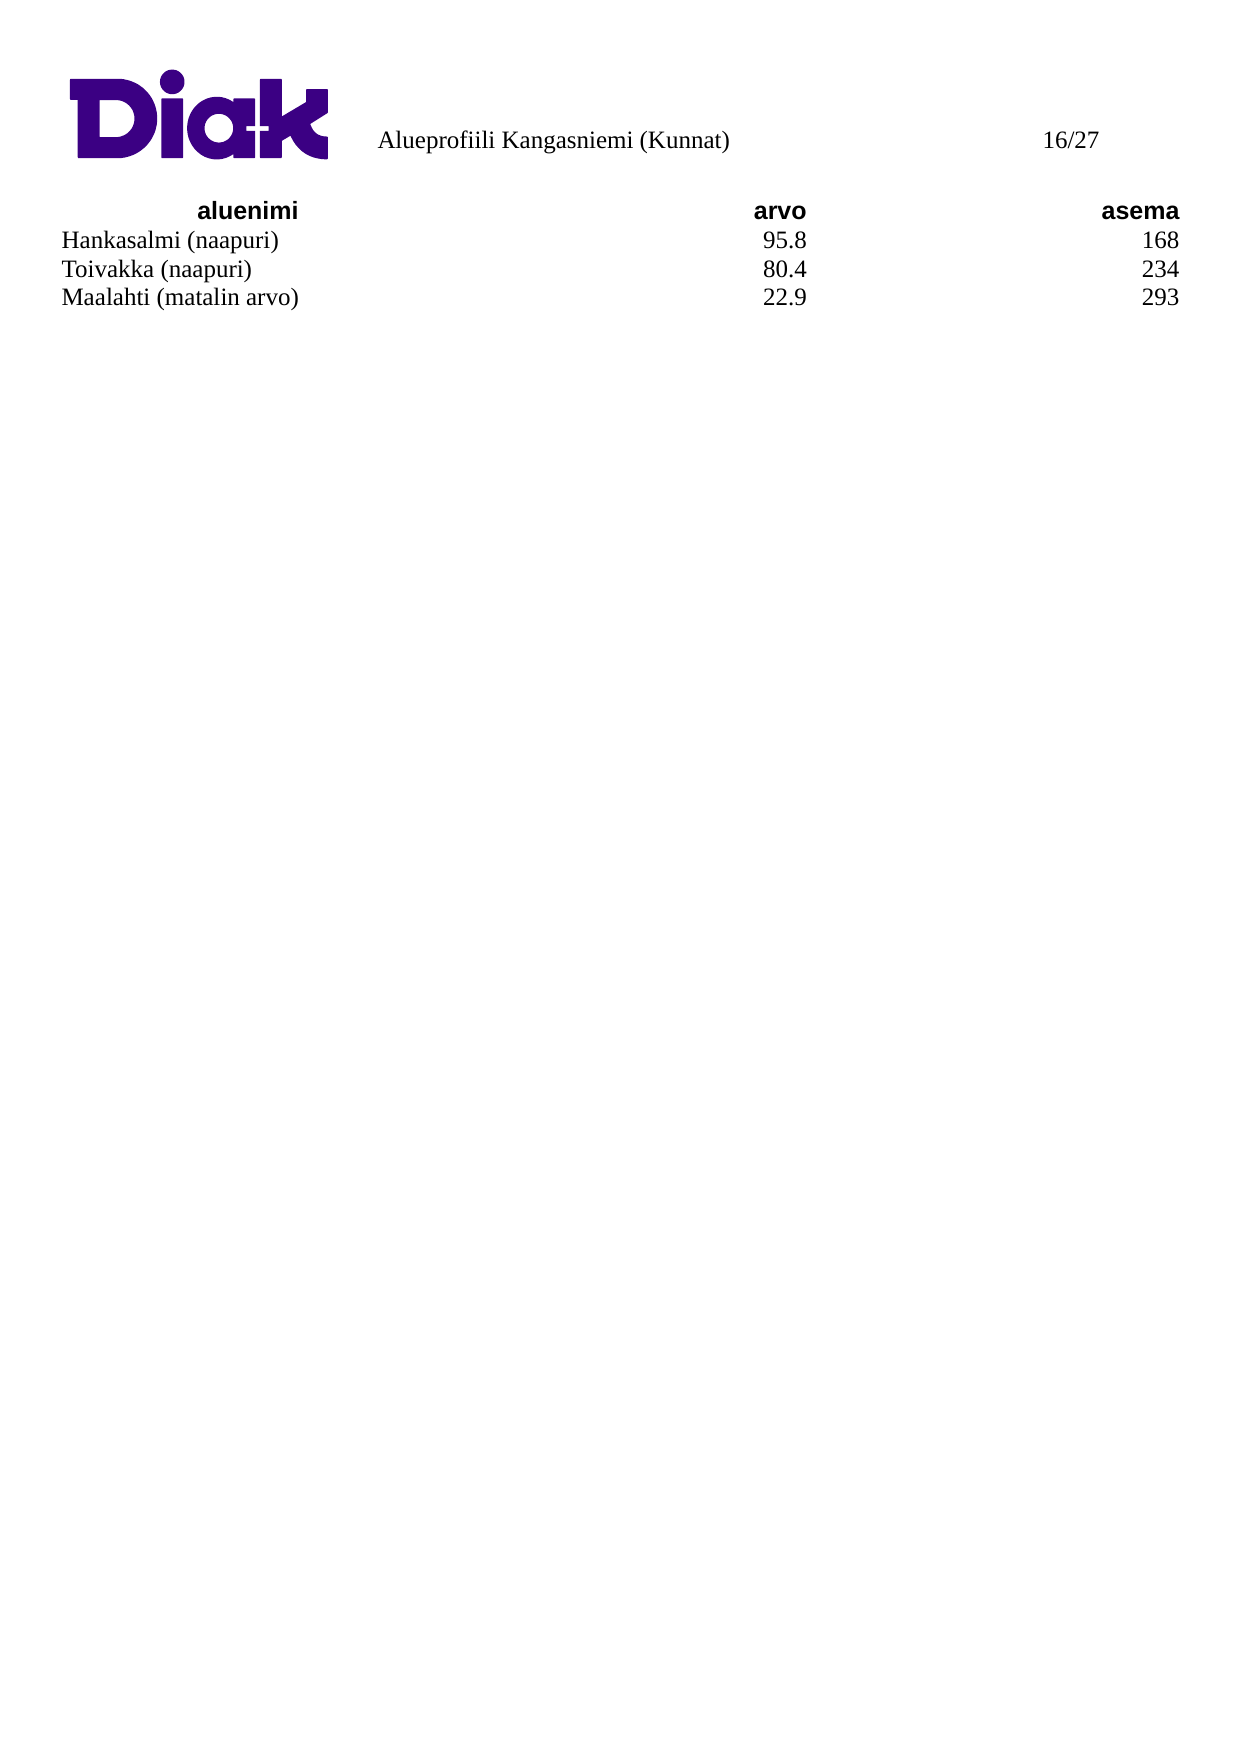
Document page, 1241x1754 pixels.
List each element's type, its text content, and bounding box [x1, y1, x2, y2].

table_cell 234 [806, 254, 1179, 282]
table_header asema [806, 196, 1179, 225]
table_cell Hankasalmi (naapuri) [61, 225, 434, 254]
table_cell Toivakka (naapuri) [61, 254, 434, 282]
table_cell 80.4 [434, 254, 806, 282]
table_header arvo [434, 196, 806, 225]
table_cell 168 [806, 225, 1179, 254]
table_header aluenimi [61, 196, 434, 225]
table_cell 95.8 [434, 225, 806, 254]
table_cell 293 [806, 283, 1179, 311]
table_cell 22.9 [434, 283, 806, 311]
table_cell Maalahti (matalin arvo) [61, 283, 434, 311]
